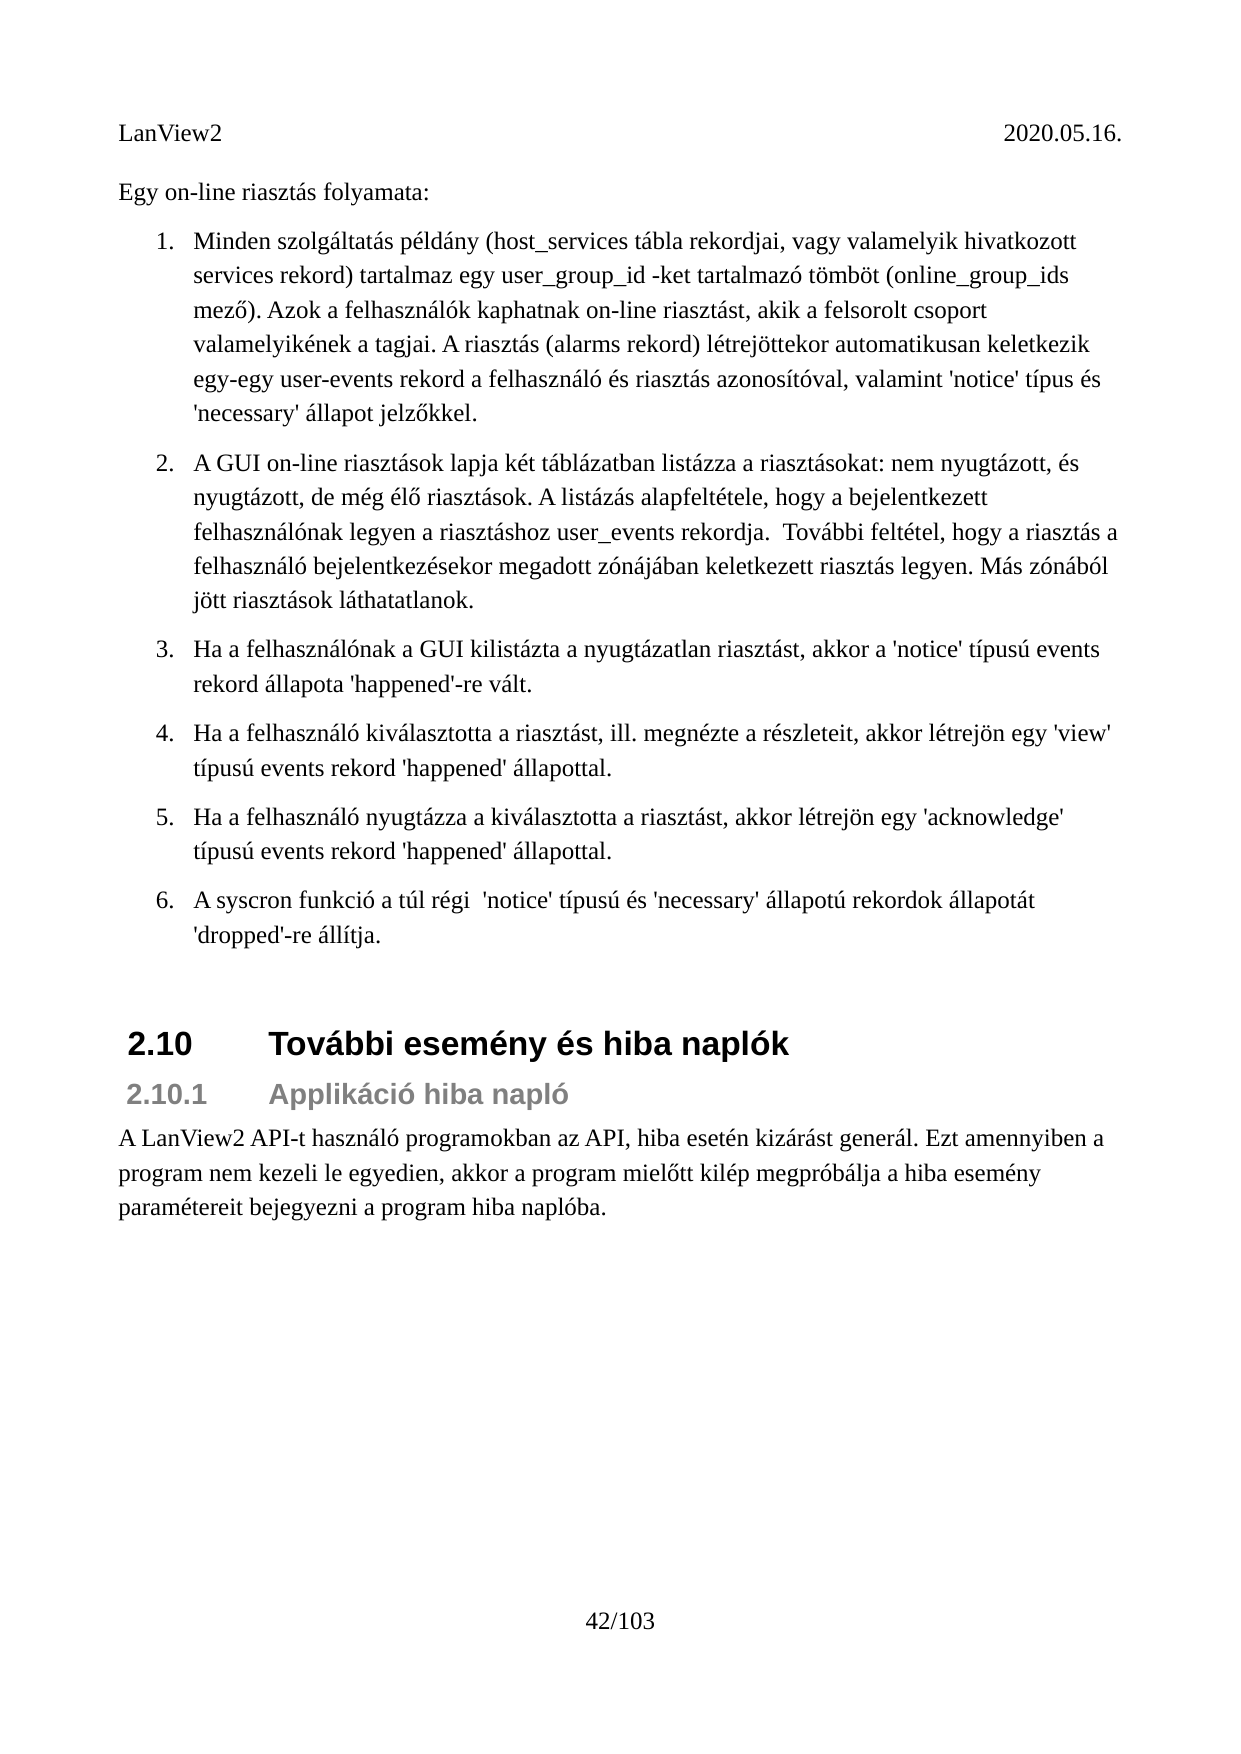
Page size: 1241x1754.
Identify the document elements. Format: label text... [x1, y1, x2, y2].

list A syscron funkció a túl régi 'notice' típusú és 'necessary' állapotú rekordok állapotát 'dropped'-re állítja. [156, 885, 1122, 948]
text Egy on-line riasztás folyamata: [118, 177, 1122, 206]
list Ha a felhasználó nyugtázza a kiválasztotta a riasztást, akkor létrejön egy 'acknowledge' típusú events rekord 'happened' állapottal. [156, 802, 1122, 865]
subtitle További esemény és hiba naplók [118, 1024, 1122, 1063]
list Ha a felhasználónak a GUI kilistázta a nyugtázatlan riasztást, akkor a 'notice' típusú events rekord állapota 'happened'-re vált. [156, 634, 1122, 698]
list Ha a felhasználó kiválasztotta a riasztást, ill. megnézte a részleteit, akkor létrejön egy 'view' típusú events rekord 'happened' állapottal. [156, 718, 1122, 781]
list Minden szolgáltatás példány (host_services tábla rekordjai, vagy valamelyik hivatkozott services rekord) tartalmaz egy user_group_id -ket tartalmazó tömböt (online_group_ids mező). Azok a felhasználók kaphatnak on-line riasztást, akik a felsorolt csoport valamelyikének a tagjai. A riasztás (alarms rekord) létrejöttekor automatikusan keletkezik egy-egy user-events rekord a felhasználó és riasztás azonosítóval, valamint 'notice' típus és 'necessary' állapot jelzőkkel. [156, 226, 1122, 427]
list A GUI on-line riasztások lapja két táblázatban listázza a riasztásokat: nem nyugtázott, és nyugtázott, de még élő riasztások. A listázás alapfeltétele, hogy a bejelentkezett felhasználónak legyen a riasztáshoz user_events rekordja. További feltétel, hogy a riasztás a felhasználó bejelentkezésekor megadott zónájában keletkezett riasztás legyen. Más zónából jött riasztások láthatatlanok. [156, 448, 1122, 614]
text A LanView2 API-t használó programokban az API, hiba esetén kizárást generál. Ezt amennyiben a program nem kezeli le egyedien, akkor a program mielőtt kilép megpróbálja a hiba esemény paramétereit bejegyezni a program hiba naplóba. [118, 1123, 1122, 1221]
subtitle Applikáció hiba napló [118, 1077, 1122, 1111]
